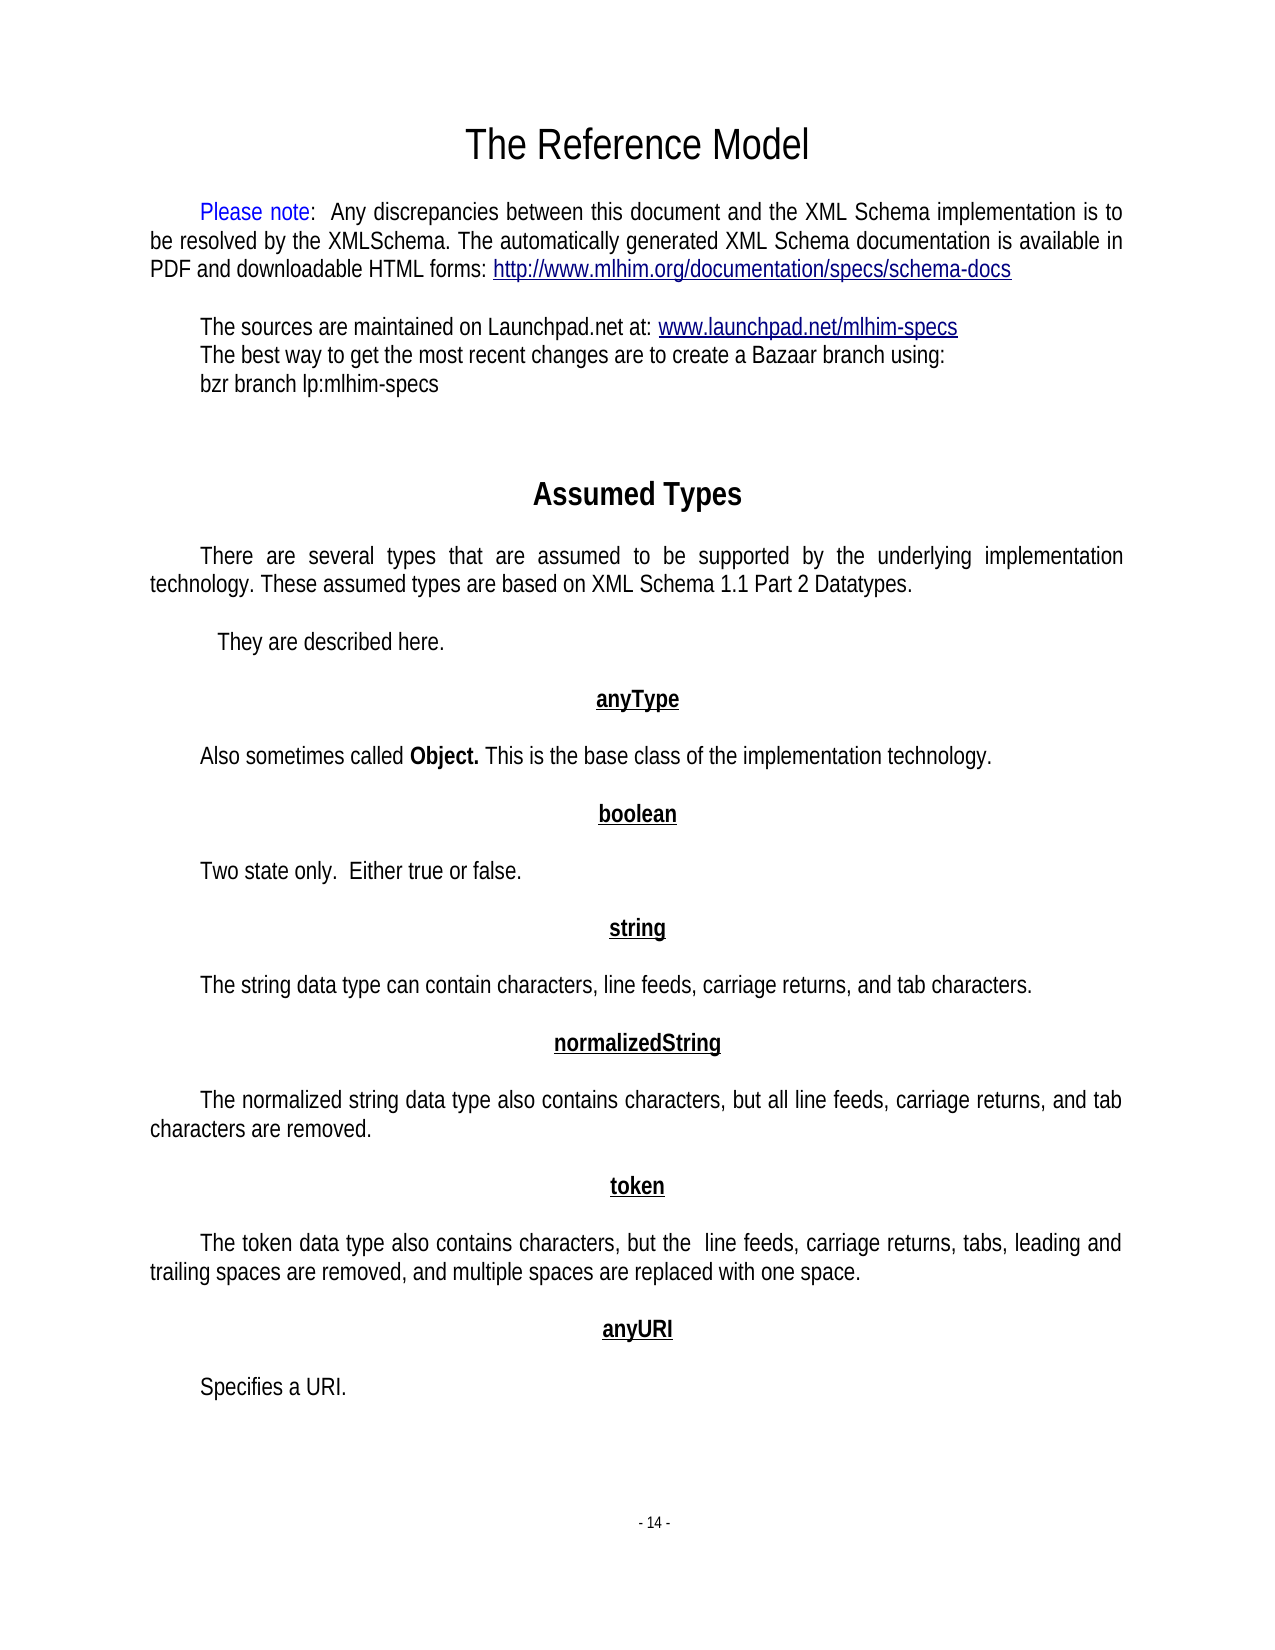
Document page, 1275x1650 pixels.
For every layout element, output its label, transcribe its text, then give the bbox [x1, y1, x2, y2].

text The best way to get the most recent changes are to create a Bazaar branch using: [150, 340, 1125, 369]
text The sources are maintained on Launchpad.net at: www.launchpad.net/mlhim-specs [150, 312, 1125, 340]
subtitle Assumed Types [150, 474, 1125, 512]
text bzr branch lp:mlhim-specs [150, 369, 1125, 397]
subtitle normalizedString [150, 1028, 1125, 1056]
subtitle anyURI [150, 1314, 1125, 1343]
text Also sometimes called Object. This is the base class of the implementation technology. [150, 741, 1125, 770]
text Two state only. Either true or false. [150, 856, 1125, 884]
text There are several types that are assumed to be supported by the underlying implementation technology. These assumed types are based on XML Schema 1.1 Part 2 Datatypes. [150, 541, 1125, 598]
subtitle boolean [150, 799, 1125, 827]
subtitle token [150, 1171, 1125, 1200]
text The token data type also contains characters, but the line feeds, carriage returns, tabs, leading and trailing spaces are removed, and multiple spaces are replaced with one space. [150, 1228, 1125, 1286]
text The string data type can contain characters, line feeds, carriage returns, and tab characters. [150, 971, 1125, 999]
text They are described here. [150, 627, 1125, 655]
text The normalized string data type also contains characters, but all line feeds, carriage returns, and tab characters are removed. [150, 1085, 1125, 1142]
text Specifies a URI. [150, 1372, 1125, 1400]
subtitle The Reference Model [150, 118, 1125, 168]
subtitle anyType [150, 684, 1125, 713]
text Please note: Any discrepancies between this document and the XML Schema implementation is to be resolved by the XMLSchema. The automatically generated XML Schema documentation is available in PDF and downloadable HTML forms: http://www.mlhim.org/documentation/specs/schema-docs [150, 197, 1125, 283]
subtitle string [150, 913, 1125, 942]
